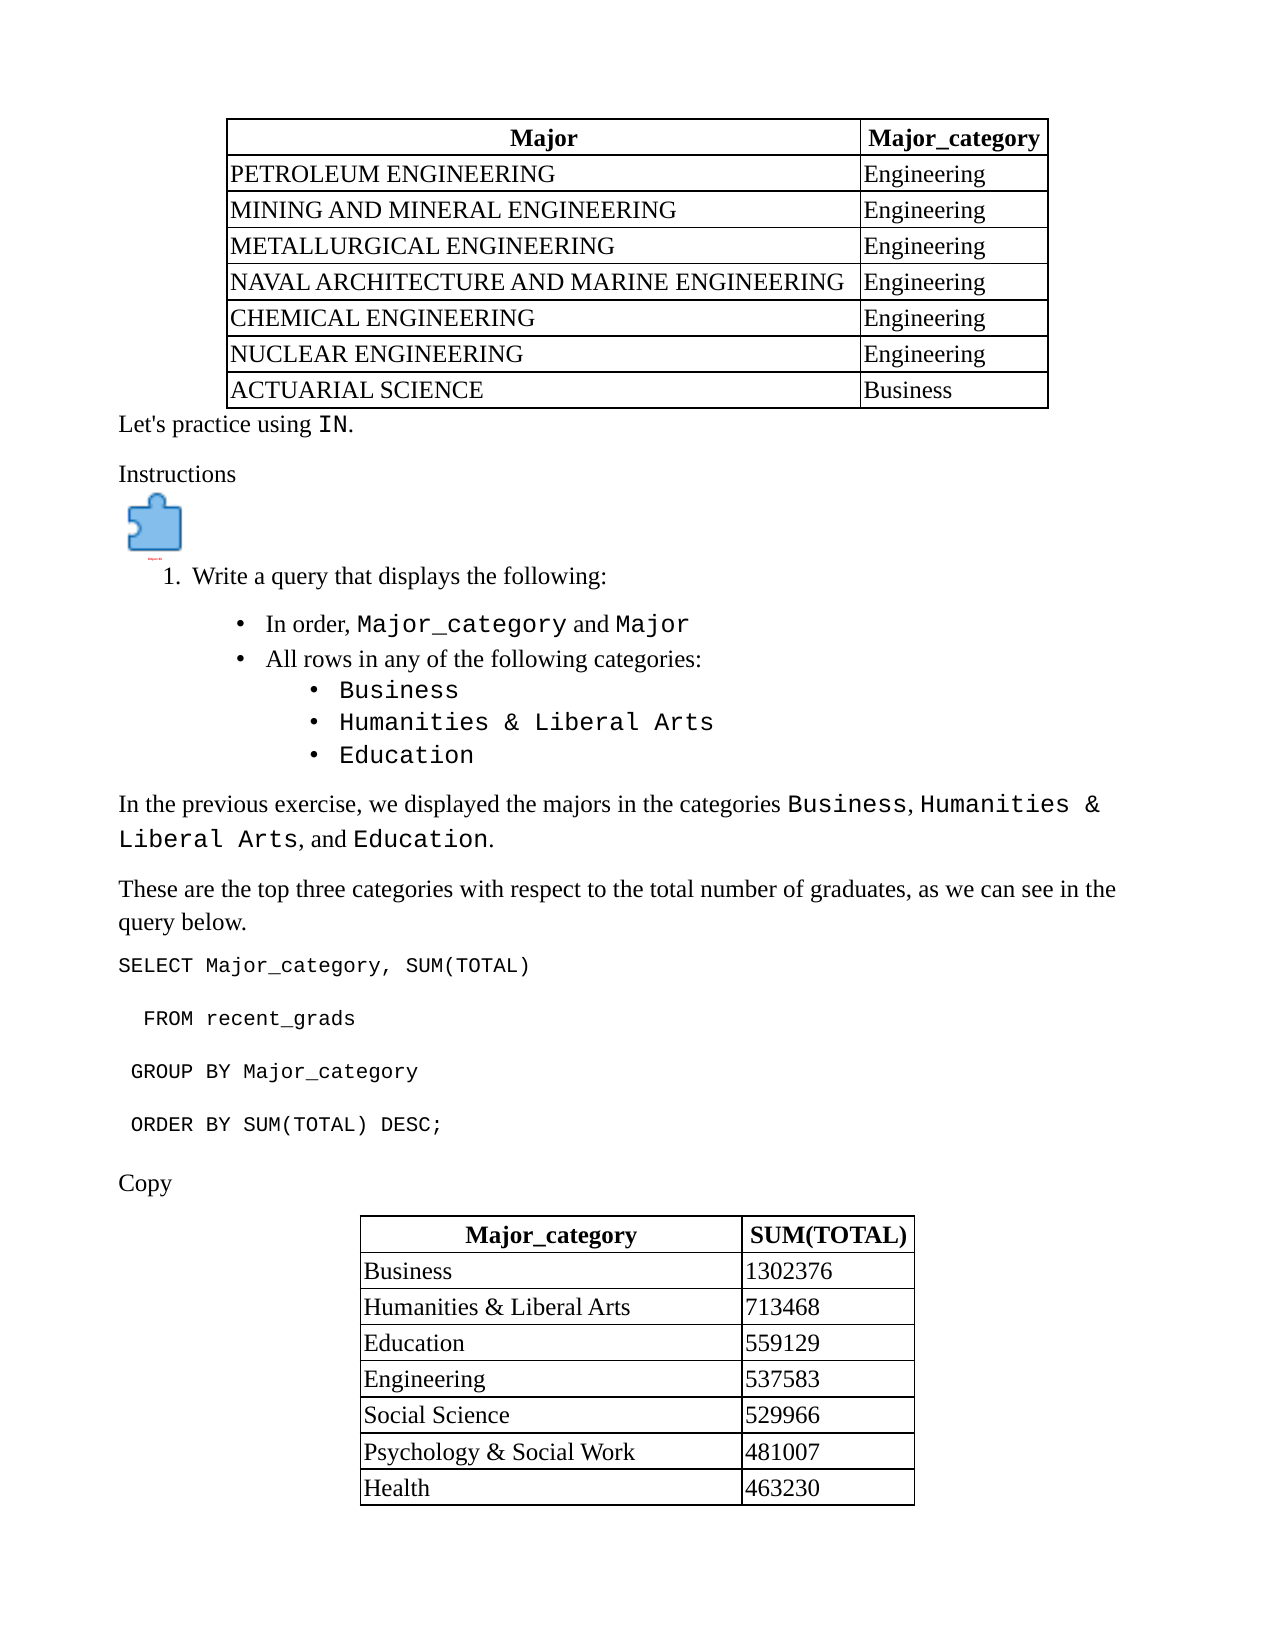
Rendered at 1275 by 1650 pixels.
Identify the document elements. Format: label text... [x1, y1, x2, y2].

list Humanities & Liberal Arts [309, 710, 1157, 738]
list Education [309, 742, 1157, 771]
text FROM recent_grads [118, 1008, 1157, 1032]
table_header Major [228, 120, 860, 154]
table_cell CHEMICAL ENGINEERING [228, 301, 860, 335]
list In order, Major_category and Major [236, 609, 1157, 640]
table_cell Engineering [861, 156, 1047, 190]
text ORDER BY SUM(TOTAL) DESC; [118, 1114, 1157, 1138]
text Instructions [118, 459, 1157, 488]
table_header Major_category [361, 1217, 741, 1251]
table_cell Engineering [361, 1361, 741, 1396]
text In the previous exercise, we displayed the majors in the categories Business, Humanities & Liberal Arts, and Education. [118, 789, 1157, 855]
table_cell Engineering [861, 264, 1047, 299]
table_cell Social Science [361, 1398, 741, 1432]
table_cell Business [361, 1253, 741, 1287]
table_cell 713468 [743, 1289, 914, 1324]
table_cell MINING AND MINERAL ENGINEERING [228, 192, 860, 227]
list Business [309, 677, 1157, 706]
list All rows in any of the following categories: [236, 644, 1157, 673]
table_cell METALLURGICAL ENGINEERING [228, 228, 860, 263]
table_cell NUCLEAR ENGINEERING [228, 337, 860, 371]
table_cell Psychology & Social Work [361, 1434, 741, 1468]
table_cell Engineering [861, 192, 1047, 227]
text GROUP BY Major_category [118, 1061, 1157, 1085]
text SELECT Major_category, SUM(TOTAL) [118, 955, 1157, 979]
table_header SUM(TOTAL) [743, 1217, 914, 1251]
table_cell Engineering [861, 301, 1047, 335]
text These are the top three categories with respect to the total number of graduates, as we can see in the query below. [118, 874, 1157, 936]
table_cell Engineering [861, 228, 1047, 263]
table_cell NAVAL ARCHITECTURE AND MARINE ENGINEERING [228, 264, 860, 299]
table_cell Education [361, 1325, 741, 1360]
table_cell Health [361, 1470, 741, 1504]
table_header Major_category [861, 120, 1047, 154]
list Write a query that displays the following: [162, 561, 1157, 590]
table_cell 559129 [743, 1325, 914, 1360]
table_cell Humanities & Liberal Arts [361, 1289, 741, 1324]
table_cell 1302376 [743, 1253, 914, 1287]
table_cell 537583 [743, 1361, 914, 1396]
table_cell 463230 [743, 1470, 914, 1504]
table_cell 529966 [743, 1398, 914, 1432]
table_cell PETROLEUM ENGINEERING [228, 156, 860, 190]
text Copy [118, 1168, 1157, 1196]
text Let's practice using IN. [118, 409, 1157, 440]
table_cell ACTUARIAL SCIENCE [228, 373, 860, 407]
table_cell 481007 [743, 1434, 914, 1468]
table_cell Engineering [861, 337, 1047, 371]
table_cell Business [861, 373, 1047, 407]
